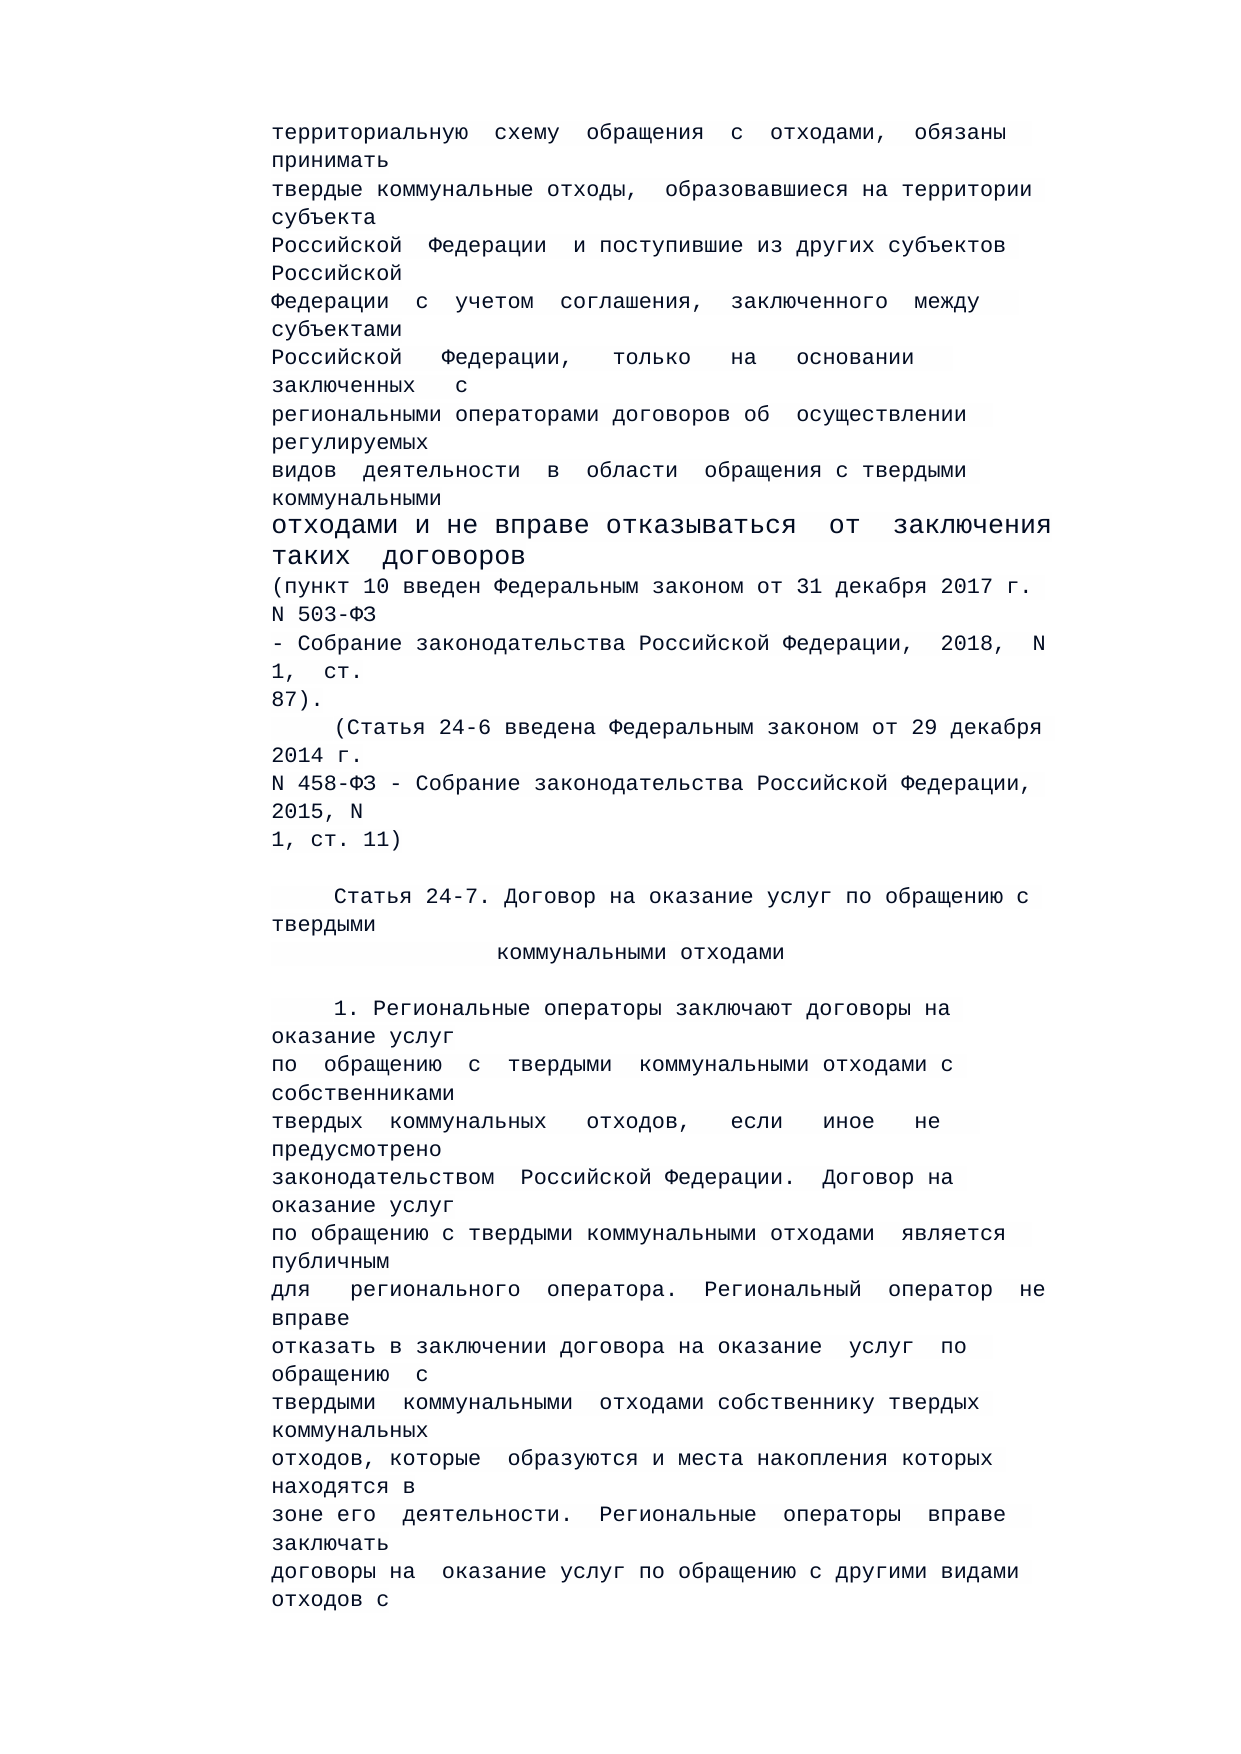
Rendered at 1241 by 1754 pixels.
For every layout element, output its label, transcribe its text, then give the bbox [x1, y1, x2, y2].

text договоры на оказание услуг по обращению с другими видами отходов с [271, 1556, 1058, 1613]
text по обращению с твердыми коммунальными отходами с собственниками [271, 1050, 1058, 1106]
text по обращению с твердыми коммунальными отходами является публичным [271, 1219, 1058, 1275]
text отказать в заключении договора на оказание услуг по обращению с [271, 1331, 1058, 1388]
text территориальную схему обращения с отходами, обязаны принимать [271, 118, 1058, 174]
text твердыми коммунальными отходами собственнику твердых коммунальных [271, 1388, 1058, 1444]
text отходами и не вправе отказываться от заключения таких договоров [271, 512, 1058, 572]
text 1, ст. 11) [271, 825, 1058, 853]
text зоне его деятельности. Региональные операторы вправе заключать [271, 1500, 1058, 1556]
text (Статья 24-6 введена Федеральным законом от 29 декабря 2014 г. [271, 713, 1058, 769]
text коммунальными отходами [271, 938, 1058, 966]
text 87). [271, 684, 1058, 713]
text 1. Региональные операторы заключают договоры на оказание услуг [271, 994, 1058, 1050]
text Федерации с учетом соглашения, заключенного между субъектами [271, 287, 1058, 343]
text законодательством Российской Федерации. Договор на оказание услуг [271, 1163, 1058, 1219]
text твердых коммунальных отходов, если иное не предусмотрено [271, 1106, 1058, 1163]
text N 458-ФЗ - Собрание законодательства Российской Федерации, 2015, N [271, 769, 1058, 825]
text - Собрание законодательства Российской Федерации, 2018, N 1, ст. [271, 628, 1058, 684]
text твердые коммунальные отходы, образовавшиеся на территории субъекта [271, 174, 1058, 231]
text Российской Федерации, только на основании заключенных с [271, 343, 1058, 399]
text отходов, которые образуются и места накопления которых находятся в [271, 1444, 1058, 1500]
text (пункт 10 введен Федеральным законом от 31 декабря 2017 г. N 503-ФЗ [271, 572, 1058, 628]
text Статья 24-7. Договор на оказание услуг по обращению с твердыми [271, 881, 1058, 938]
text видов деятельности в области обращения с твердыми коммунальными [271, 456, 1058, 512]
text региональными операторами договоров об осуществлении регулируемых [271, 399, 1058, 456]
text для регионального оператора. Региональный оператор не вправе [271, 1275, 1058, 1331]
text Российской Федерации и поступившие из других субъектов Российской [271, 231, 1058, 287]
